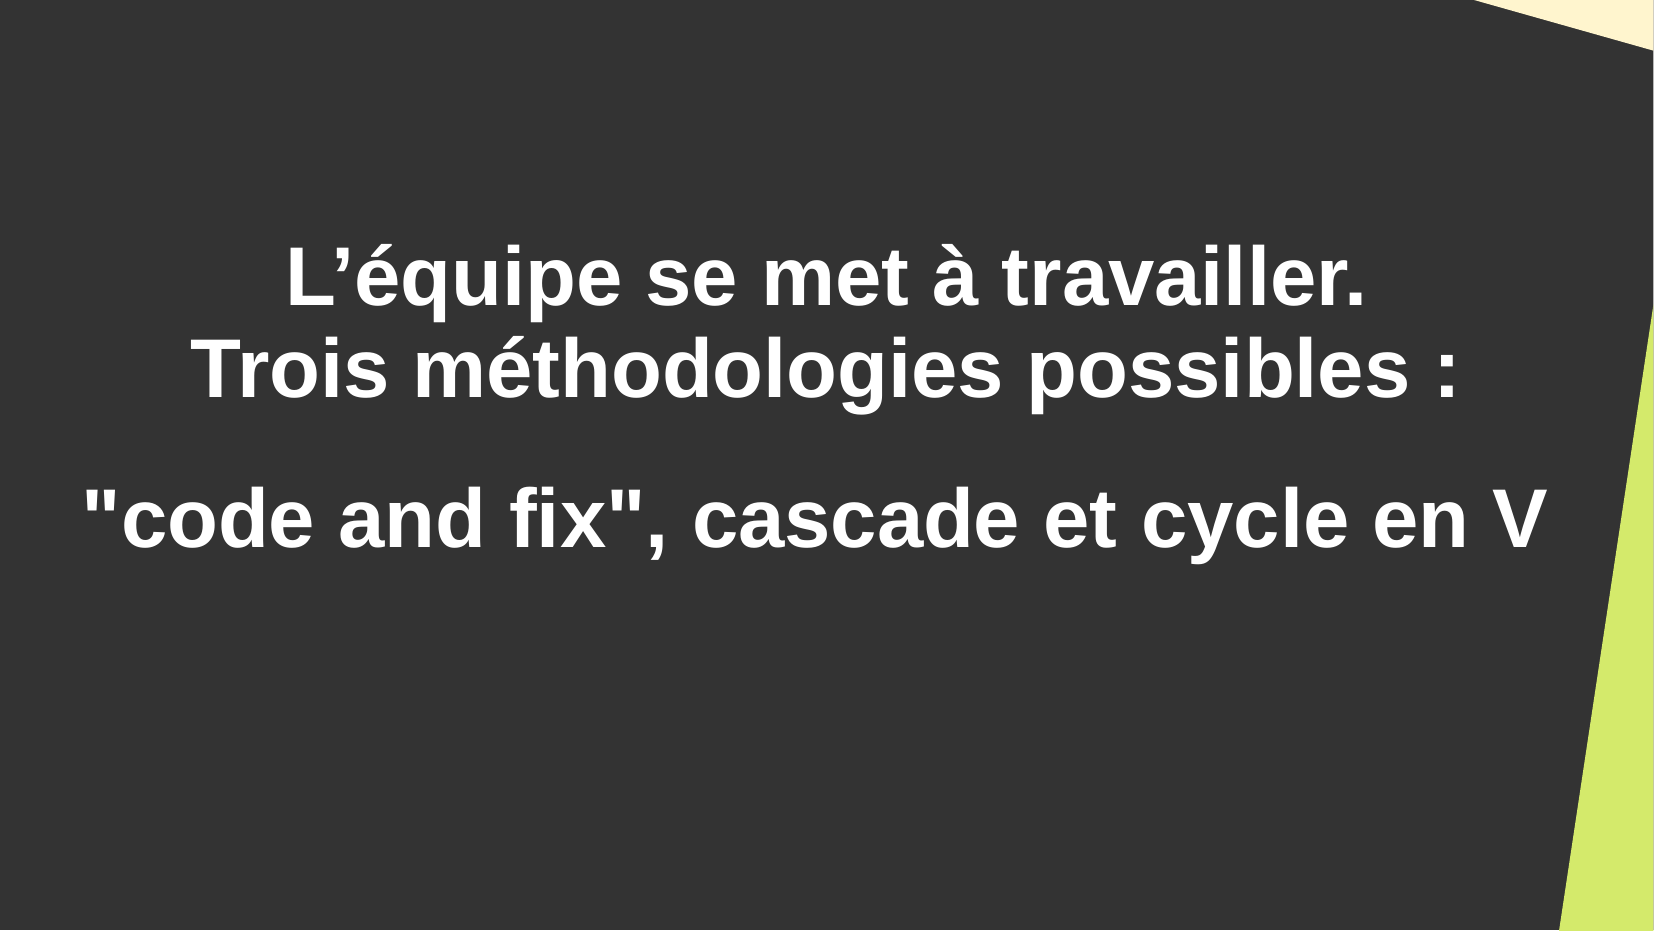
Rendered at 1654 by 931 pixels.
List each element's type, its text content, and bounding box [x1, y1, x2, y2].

text_box [1474, 0, 1654, 51]
text_box [1559, 300, 1654, 931]
title L’équipe se met à travailler. Trois méthodologies possibles : [31, 229, 1622, 426]
title "code and fix", cascade et cycle en V [31, 472, 1622, 586]
